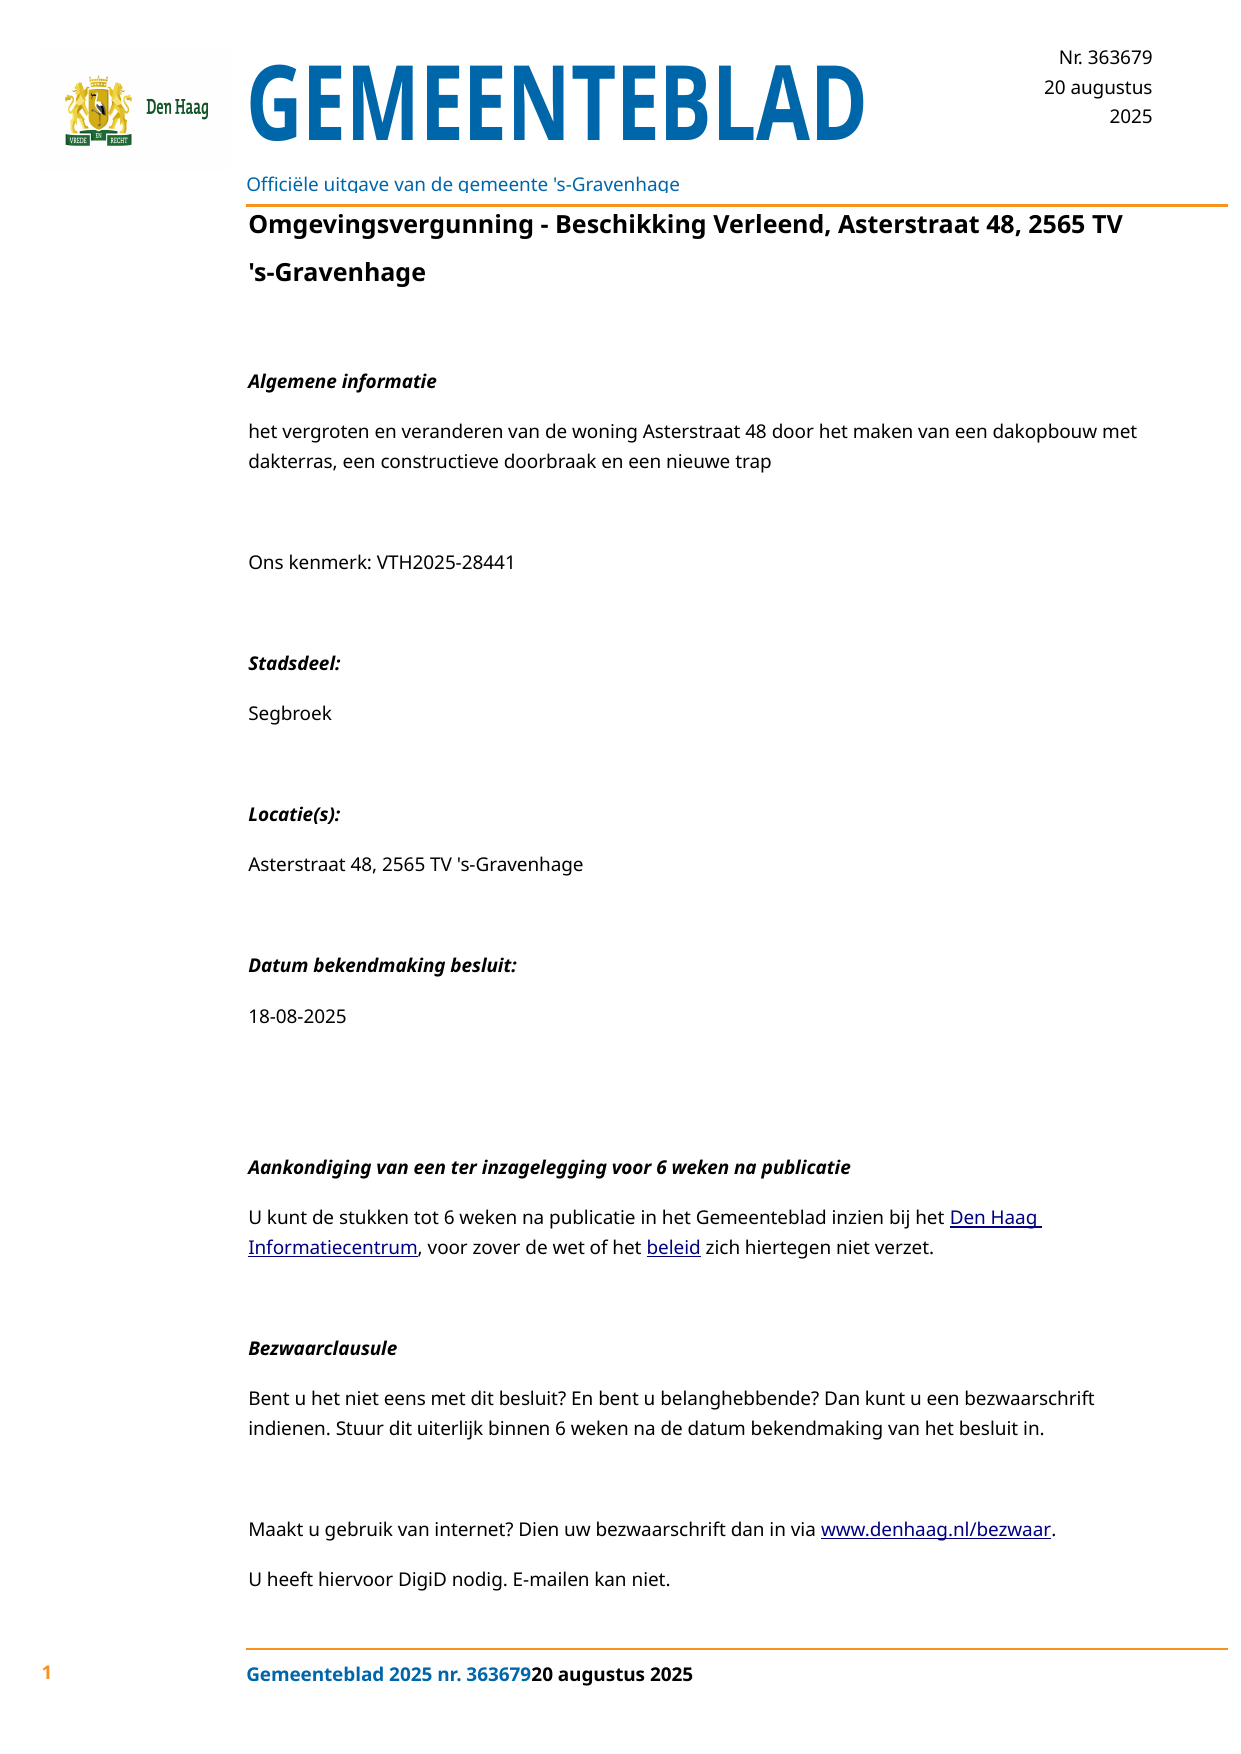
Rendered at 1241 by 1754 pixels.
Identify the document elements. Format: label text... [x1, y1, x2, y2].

text Locatie(s): [248, 801, 1152, 827]
text U kunt de stukken tot 6 weken na publicatie in het Gemeenteblad inzien bij het Den Haag Informatiecentrum, voor zover de wet of het beleid zich hiertegen niet verzet. [248, 1204, 1152, 1260]
text Segbroek [248, 700, 1152, 726]
text 18-08-2025 [248, 1003, 1152, 1029]
text Aankondiging van een ter inzagelegging voor 6 weken na publicatie [248, 1154, 1152, 1180]
text Omgevingsvergunning - Beschikking Verleend, Asterstraat 48, 2565 TV 's-Gravenhage [248, 207, 1152, 288]
text Maakt u gebruik van internet? Dien uw bezwaarschrift dan in via www.denhaag.nl/bezwaar. [248, 1516, 1152, 1542]
picture [41, 47, 231, 172]
text Asterstraat 48, 2565 TV 's-Gravenhage [248, 852, 1152, 877]
text Ons kenmerk: VTH2025-28441 [248, 549, 1152, 575]
text het vergroten en veranderen van de woning Asterstraat 48 door het maken van een dakopbouw met dakterras, een constructieve doorbraak en een nieuwe trap [248, 419, 1152, 474]
text Datum bekendmaking besluit: [248, 952, 1152, 978]
text Bent u het niet eens met dit besluit? En bent u belanghebbende? Dan kunt u een bezwaarschrift indienen. Stuur dit uiterlijk binnen 6 weken na de datum bekendmaking van het besluit in. [248, 1385, 1152, 1441]
text Bezwaarclausule [248, 1335, 1152, 1361]
text Algemene informatie [248, 368, 1152, 394]
text U heeft hiervoor DigiD nodig. E-mailen kan niet. [248, 1566, 1152, 1592]
text Stadsdeel: [248, 650, 1152, 676]
